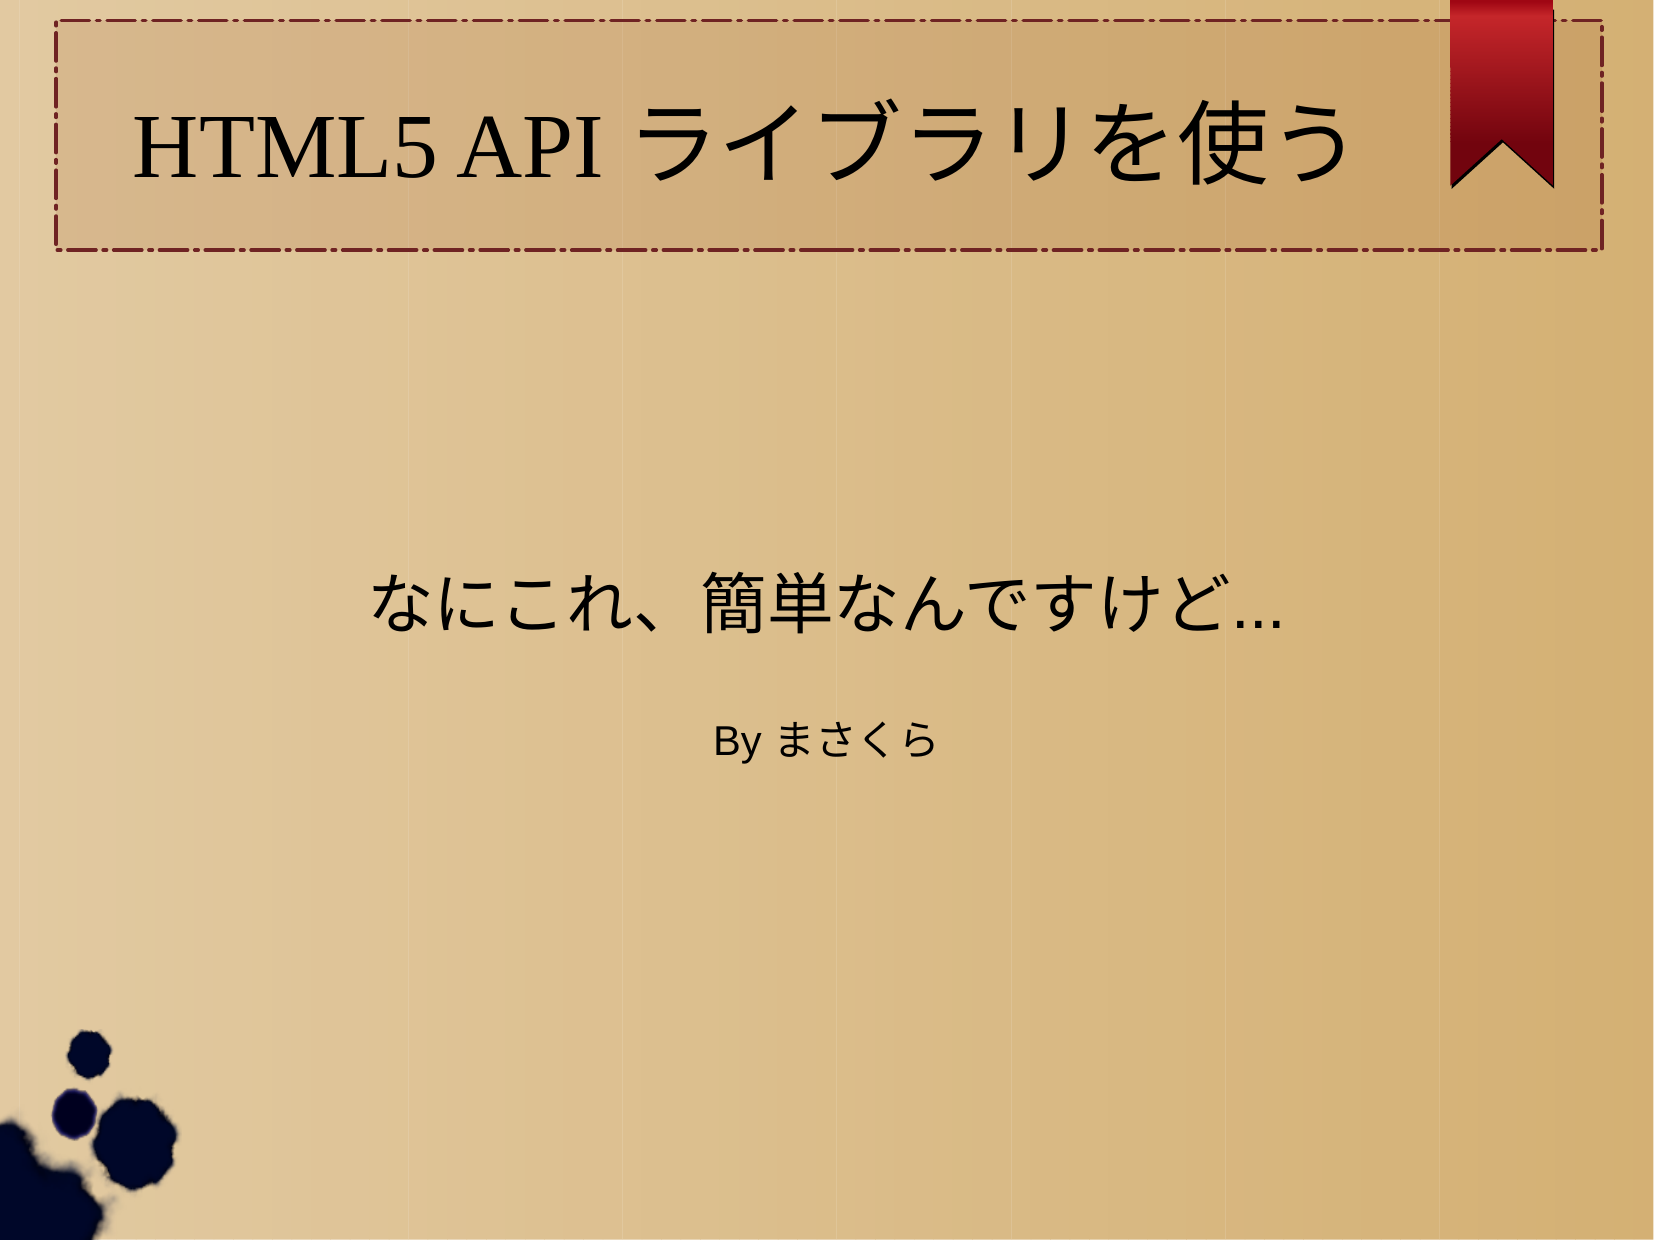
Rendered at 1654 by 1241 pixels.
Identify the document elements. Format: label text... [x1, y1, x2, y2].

title HTML5 API ライブラリを使う [82, 47, 1412, 229]
subtitle なにこれ、簡単なんですけど... By まさくら [82, 299, 1571, 1019]
